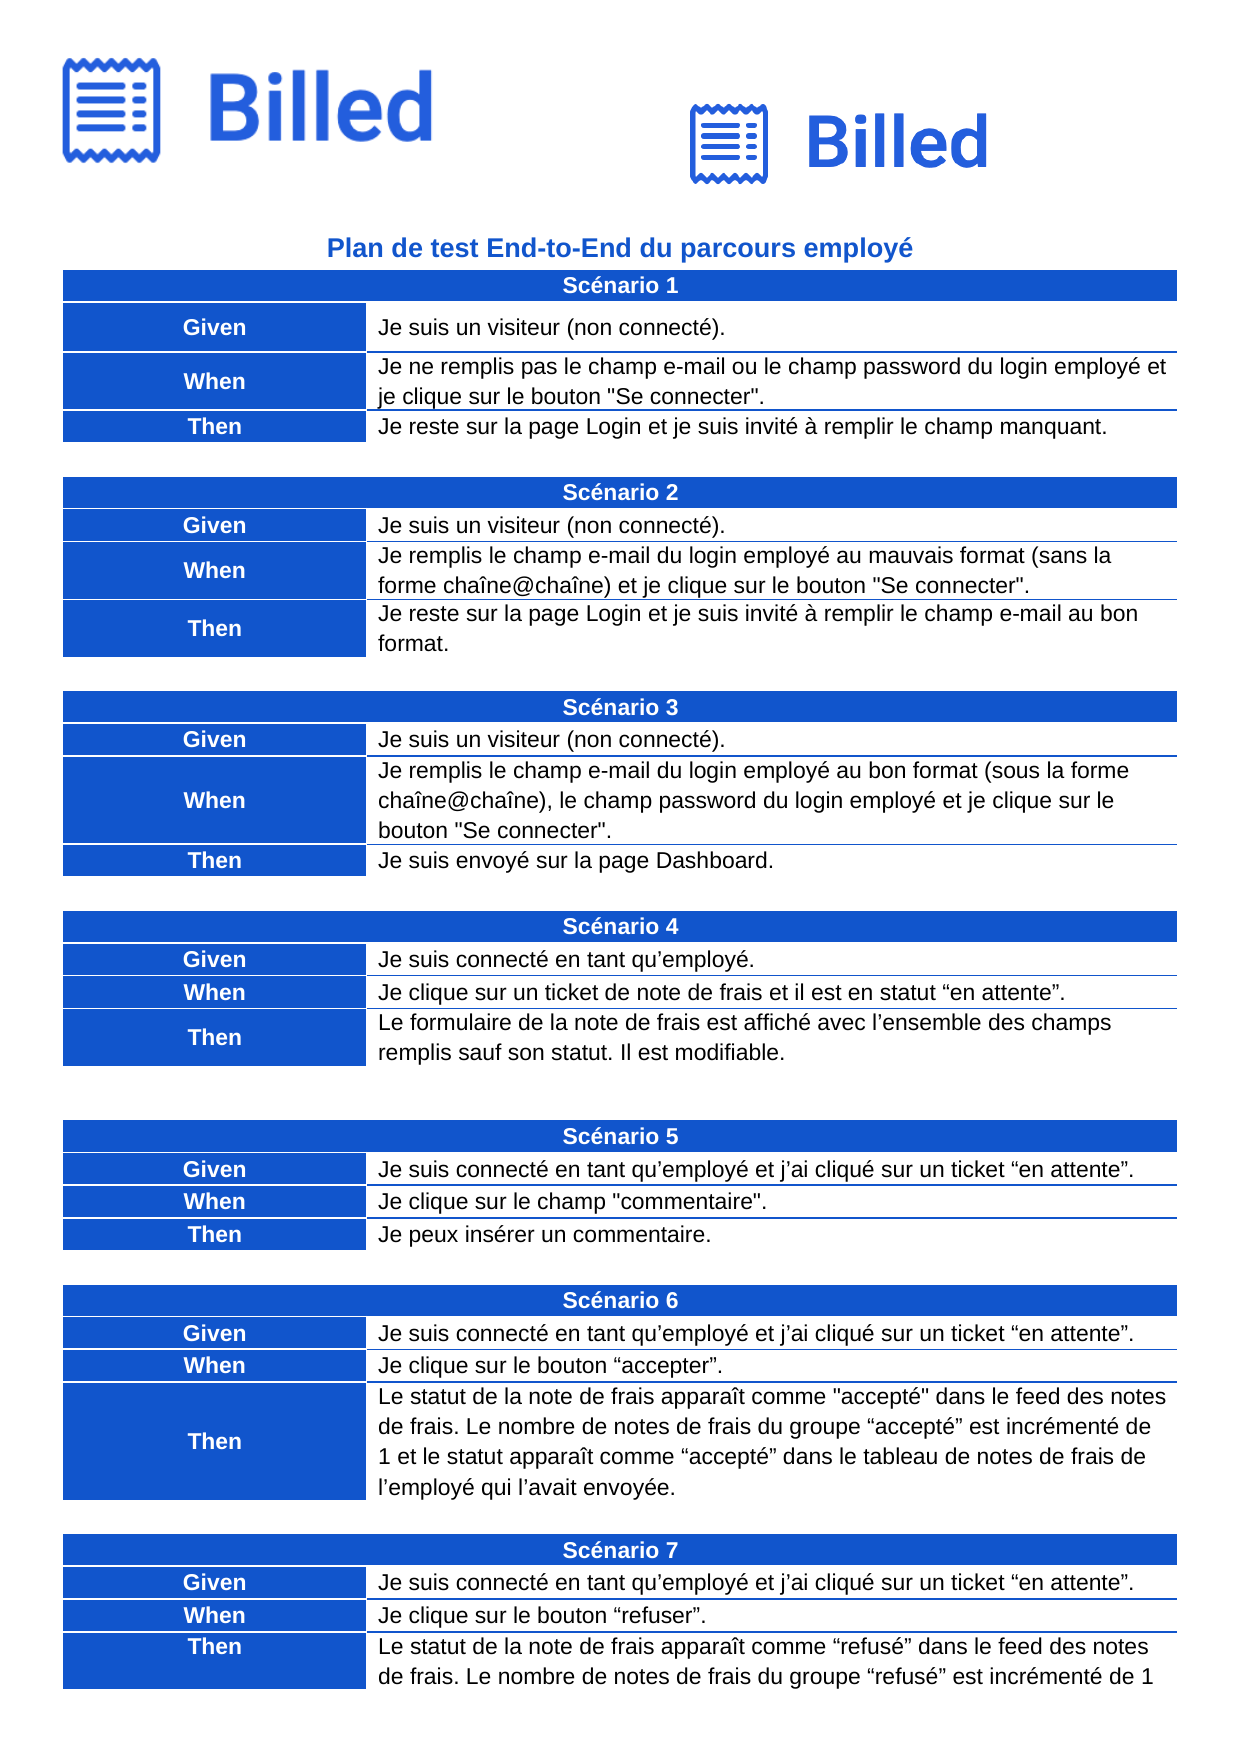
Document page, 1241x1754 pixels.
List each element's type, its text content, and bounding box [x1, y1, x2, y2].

table_cell Je reste sur la page Login et je suis invité à remplir le champ e-mail au bon format. [367, 600, 1177, 657]
table_cell Je ne remplis pas le champ e-mail ou le champ password du login employé et je clique sur le bouton "Se connecter". [367, 353, 1177, 409]
table_cell Then [63, 600, 366, 657]
table_cell [367, 1067, 1177, 1119]
table_cell When [63, 1350, 366, 1381]
table_cell Then [63, 1633, 366, 1689]
table_cell Je clique sur le bouton “accepter”. [367, 1350, 1177, 1381]
table_cell When [63, 757, 366, 843]
text Plan de test End-to-End du parcours employé [59, 232, 1181, 264]
table_cell Je clique sur le champ "commentaire". [367, 1186, 1177, 1217]
table_cell Scénario 2 [63, 477, 1177, 508]
table_cell Scénario 5 [63, 1120, 1177, 1152]
table_cell Je remplis le champ e-mail du login employé au bon format (sous la forme chaîne@chaîne), le champ password du login employé et je clique sur le bouton "Se connecter". [367, 757, 1177, 843]
table_cell Given [63, 303, 366, 351]
picture [0, 0, 495, 222]
table_cell Je suis connecté en tant qu’employé et j’ai cliqué sur un ticket “en attente”. [367, 1153, 1177, 1184]
table_cell Je suis un visiteur (non connecté). [367, 303, 1177, 351]
table_cell When [63, 353, 366, 409]
table_cell Je clique sur un ticket de note de frais et il est en statut “en attente”. [367, 976, 1177, 1008]
table_cell Given [63, 944, 366, 975]
table_cell Je suis connecté en tant qu’employé et j’ai cliqué sur un ticket “en attente”. [367, 1567, 1177, 1598]
table_cell [63, 444, 366, 475]
table_cell [63, 1252, 366, 1283]
table_cell Scénario 3 [63, 691, 1177, 722]
table_cell When [63, 976, 366, 1008]
table_cell Je suis un visiteur (non connecté). [367, 724, 1177, 755]
table_cell Then [63, 845, 366, 876]
table_cell [63, 658, 366, 689]
table_cell [367, 658, 1177, 689]
table_cell Given [63, 724, 366, 755]
table_cell Then [63, 1009, 366, 1066]
table_cell Given [63, 1317, 366, 1348]
table_cell Le statut de la note de frais apparaît comme "accepté" dans le feed des notes de frais. Le nombre de notes de frais du groupe “accepté” est incrémenté de 1 et le statut apparaît comme “accepté” dans le tableau de notes de frais de l’employé qui l’avait envoyée. [367, 1383, 1177, 1500]
table_cell [63, 1067, 366, 1119]
table_cell Given [63, 1153, 366, 1184]
table_cell Je suis connecté en tant qu’employé. [367, 944, 1177, 975]
table_cell When [63, 1600, 366, 1631]
table_cell Given [63, 1567, 366, 1598]
table_cell [63, 1501, 366, 1533]
table_cell Je peux insérer un commentaire. [367, 1219, 1177, 1250]
table_cell Then [63, 411, 366, 442]
table_cell Le statut de la note de frais apparaît comme “refusé” dans le feed des notes de frais. Le nombre de notes de frais du groupe “refusé” est incrémenté de 1 [367, 1633, 1177, 1689]
table_cell Given [63, 509, 366, 541]
table_cell Je suis envoyé sur la page Dashboard. [367, 845, 1177, 876]
table_cell Scénario 6 [63, 1285, 1177, 1316]
table_cell [367, 878, 1177, 909]
table_cell Je suis un visiteur (non connecté). [367, 509, 1177, 541]
table_cell [367, 1501, 1177, 1533]
table_cell When [63, 542, 366, 599]
table_cell Je remplis le champ e-mail du login employé au mauvais format (sans la forme chaîne@chaîne) et je clique sur le bouton "Se connecter". [367, 542, 1177, 599]
table_cell Le formulaire de la note de frais est affiché avec l’ensemble des champs remplis sauf son statut. Il est modifiable. [367, 1009, 1177, 1066]
table_cell [63, 878, 366, 909]
table_header Scénario 1 [63, 270, 1177, 301]
picture [639, 59, 1037, 229]
table_cell When [63, 1186, 366, 1217]
table_cell [367, 444, 1177, 475]
table_cell Je reste sur la page Login et je suis invité à remplir le champ manquant. [367, 411, 1177, 442]
table_cell Scénario 4 [63, 911, 1177, 942]
table_cell Then [63, 1219, 366, 1250]
table_cell Scénario 7 [63, 1534, 1177, 1565]
table_cell Je clique sur le bouton “refuser”. [367, 1600, 1177, 1631]
table_cell [367, 1252, 1177, 1283]
table_cell Je suis connecté en tant qu’employé et j’ai cliqué sur un ticket “en attente”. [367, 1317, 1177, 1348]
table_cell Then [63, 1383, 366, 1500]
